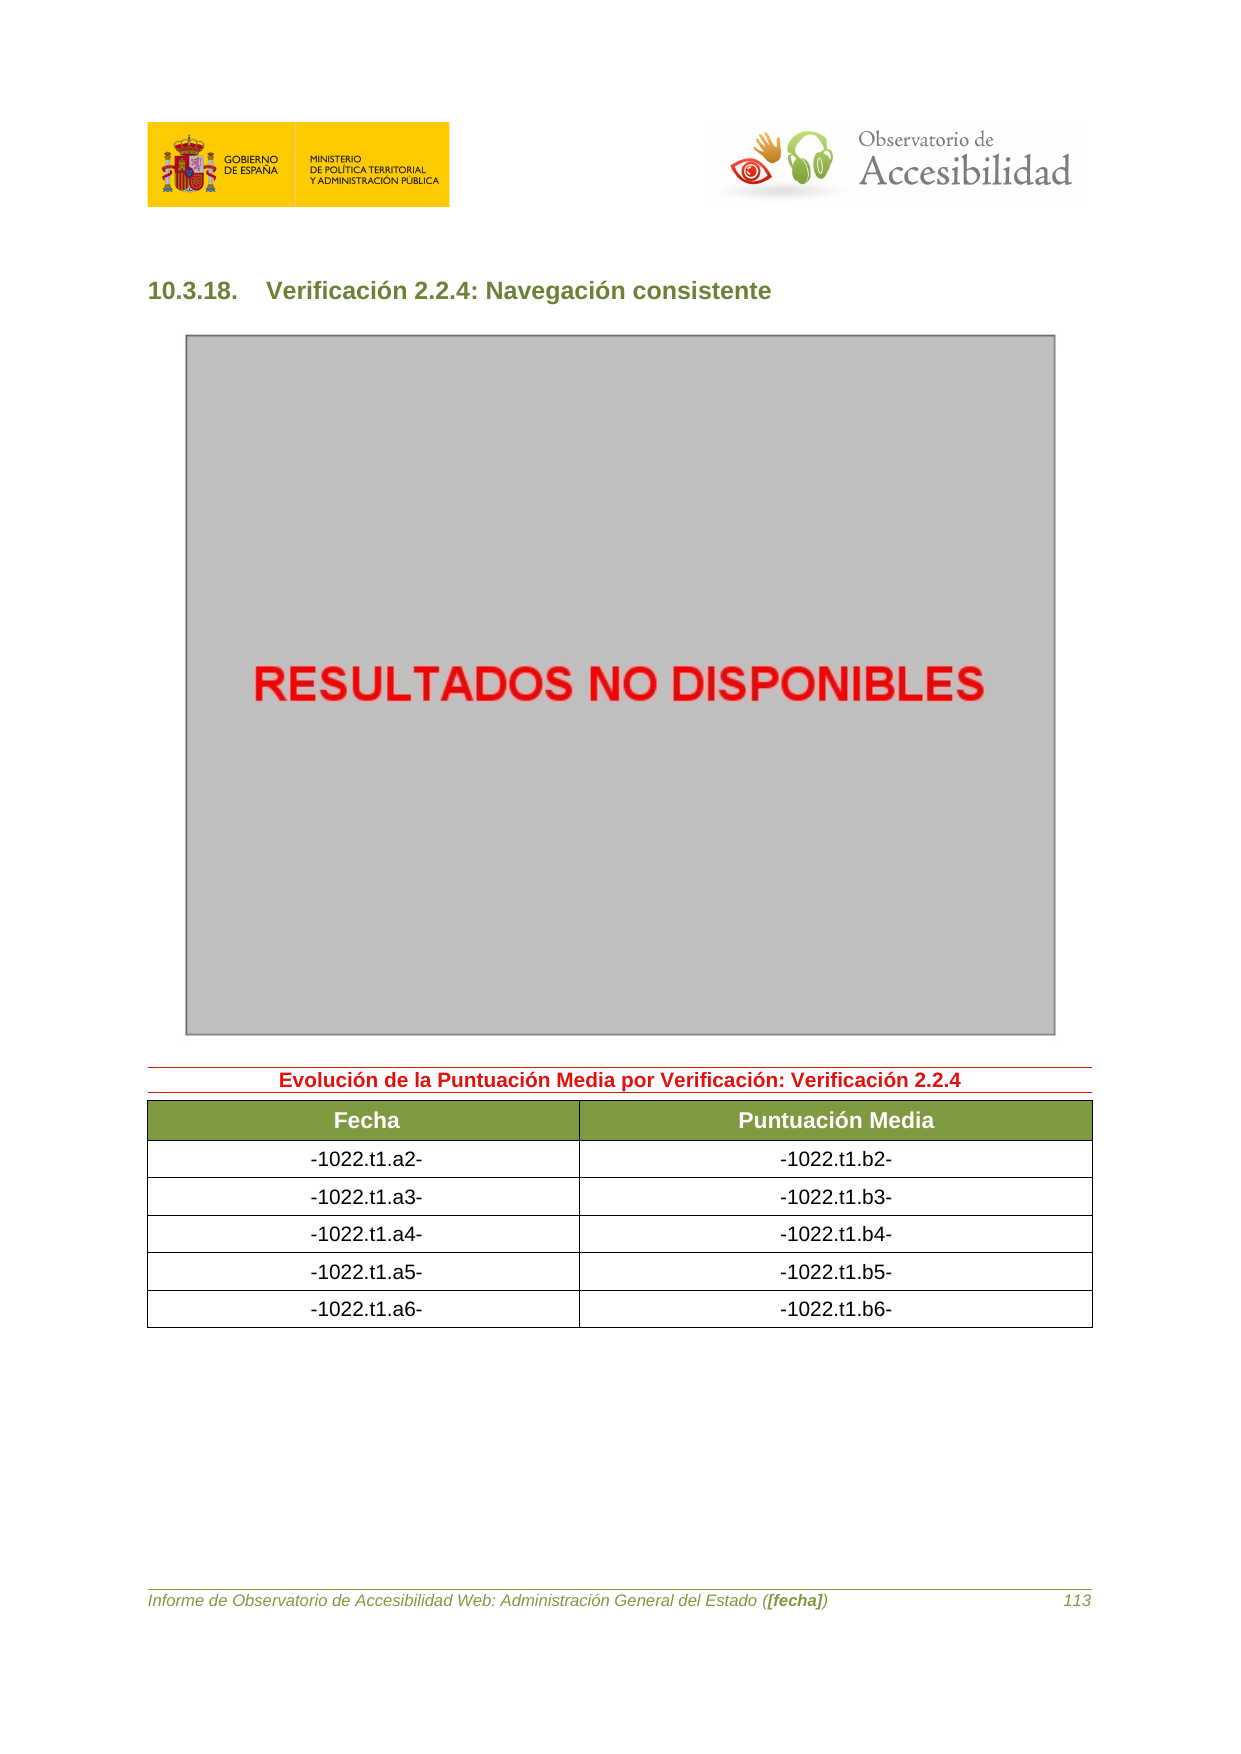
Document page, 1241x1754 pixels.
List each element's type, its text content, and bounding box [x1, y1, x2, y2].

table_cell -1022.t1.b4- [580, 1216, 1092, 1252]
table_cell -1022.t1.a3- [148, 1178, 579, 1215]
table_cell -1022.t1.a4- [148, 1216, 579, 1252]
table_cell -1022.t1.b3- [580, 1178, 1092, 1215]
table_cell -1022.t1.a6- [148, 1291, 579, 1327]
table_header Fecha [148, 1101, 579, 1140]
table_header Puntuación Media [580, 1101, 1092, 1140]
list Verificación 2.2.4: Navegación consistente [148, 276, 1092, 304]
text Evolución de la Puntuación Media por Verificación: Verificación 2.2.4 [148, 1068, 1092, 1092]
table_cell -1022.t1.a5- [148, 1253, 579, 1290]
table_cell -1022.t1.b5- [580, 1253, 1092, 1290]
table_cell -1022.t1.b6- [580, 1291, 1092, 1327]
table_cell -1022.t1.a2- [148, 1141, 579, 1177]
table_cell -1022.t1.b2- [580, 1141, 1092, 1177]
